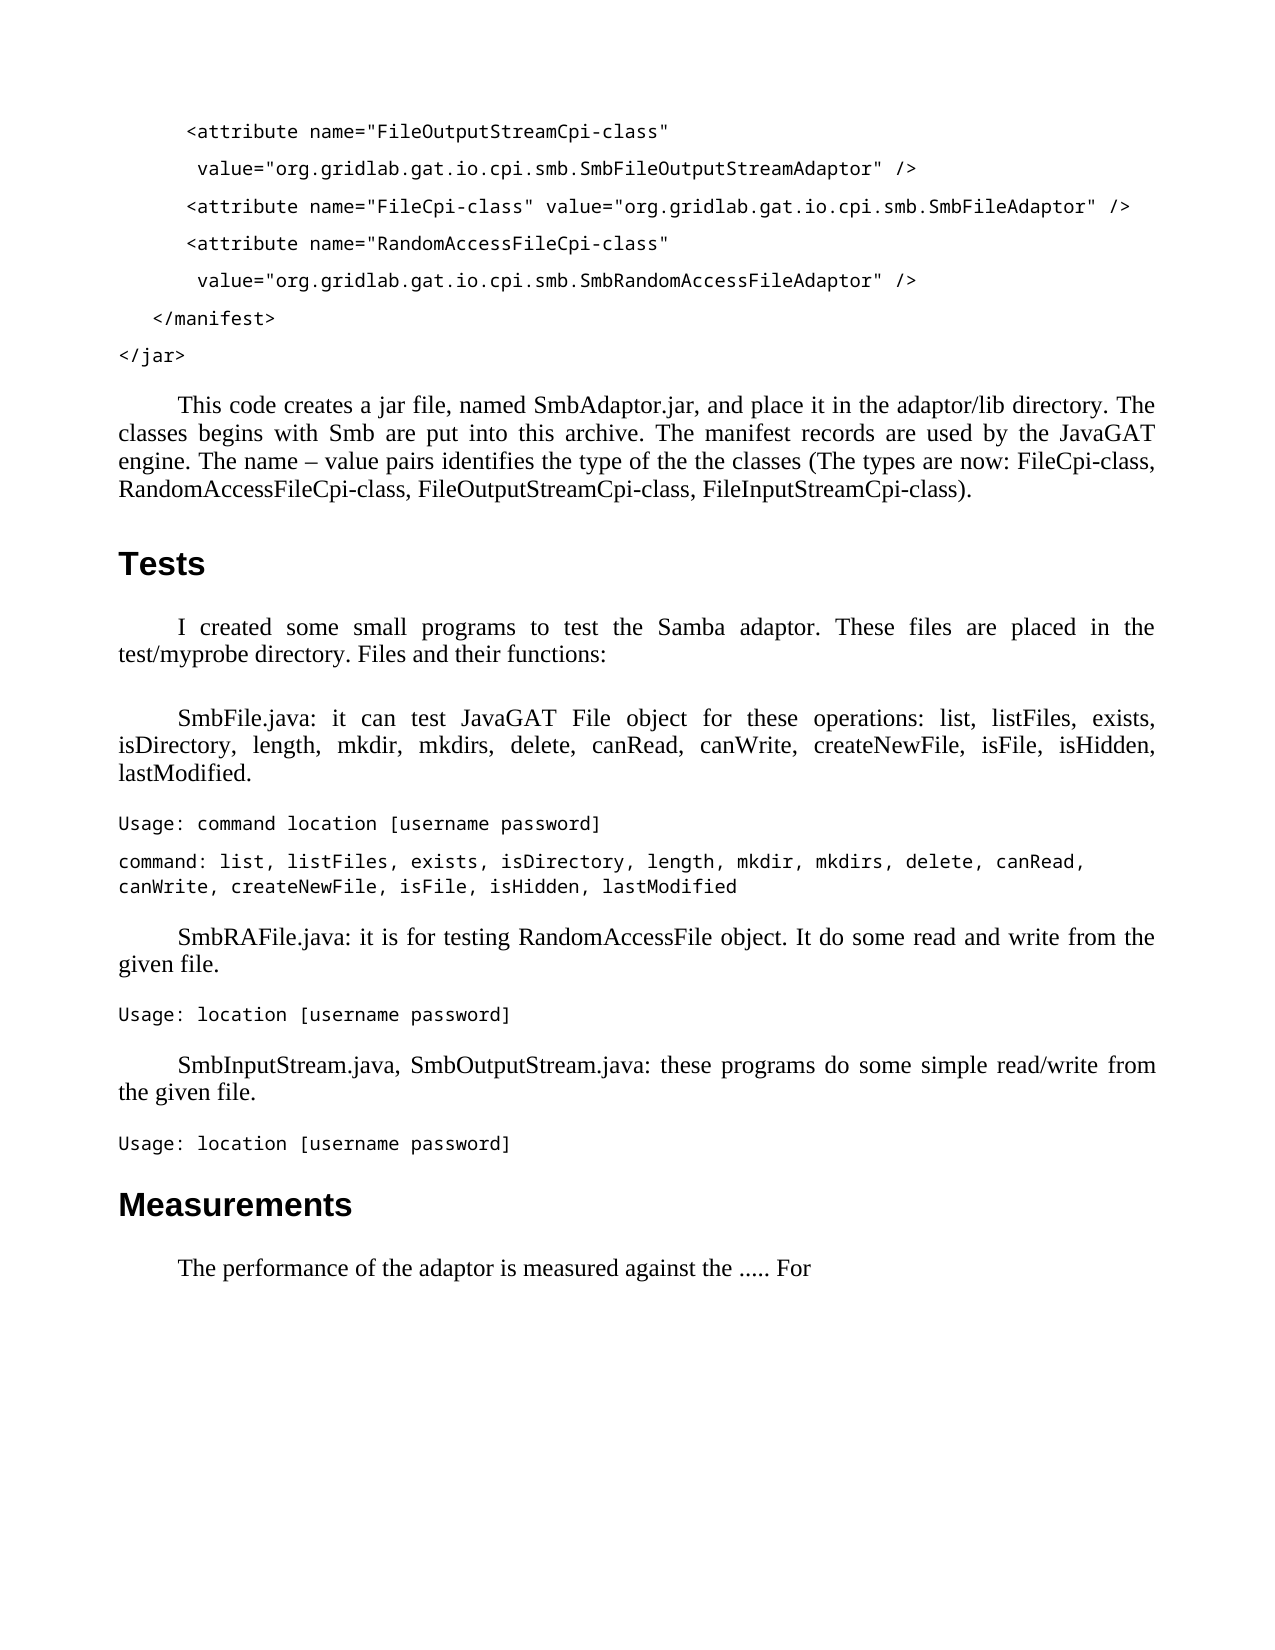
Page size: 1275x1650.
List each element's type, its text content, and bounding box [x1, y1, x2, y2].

text <attribute name="RandomAccessFileCpi-class" [118, 230, 1157, 256]
text <attribute name="FileCpi-class" value="org.gridlab.gat.io.cpi.smb.SmbFileAdaptor" /> [118, 193, 1157, 218]
subtitle Measurements [118, 1186, 1157, 1224]
text value="org.gridlab.gat.io.cpi.smb.SmbFileOutputStreamAdaptor" /> [118, 156, 1157, 181]
text <attribute name="FileOutputStreamCpi-class" [118, 118, 1157, 144]
text Usage: location [username password] [118, 1002, 1157, 1027]
text The performance of the adaptor is measured against the ..... For [118, 1254, 1157, 1282]
subtitle Tests [118, 545, 1157, 583]
text command: list, listFiles, exists, isDirectory, length, mkdir, mkdirs, delete, canRead, canWrite, createNewFile, isFile, isHidden, lastModified [118, 848, 1157, 899]
text </manifest> [118, 305, 1157, 331]
text SmbInputStream.java, SmbOutputStream.java: these programs do some simple read/write from the given file. [118, 1051, 1157, 1106]
text Usage: command location [username password] [118, 811, 1157, 836]
text SmbFile.java: it can test JavaGAT File object for these operations: list, listFiles, exists, isDirectory, length, mkdir, mkdirs, delete, canRead, canWrite, createNewFile, isFile, isHidden, lastModified. [118, 704, 1157, 787]
text Usage: location [username password] [118, 1130, 1157, 1155]
text </jar> [118, 342, 1157, 368]
text SmbRAFile.java: it is for testing RandomAccessFile object. It do some read and write from the given file. [118, 923, 1157, 978]
text I created some small programs to test the Samba adaptor. These files are placed in the test/myprobe directory. Files and their functions: [118, 613, 1157, 668]
text value="org.gridlab.gat.io.cpi.smb.SmbRandomAccessFileAdaptor" /> [118, 268, 1157, 293]
text This code creates a jar file, named SmbAdaptor.jar, and place it in the adaptor/lib directory. The classes begins with Smb are put into this archive. The manifest records are used by the JavaGAT engine. The name – value pairs identifies the type of the the classes (The types are now: FileCpi-class, RandomAccessFileCpi-class, FileOutputStreamCpi-class, FileInputStreamCpi-class). [118, 392, 1157, 502]
